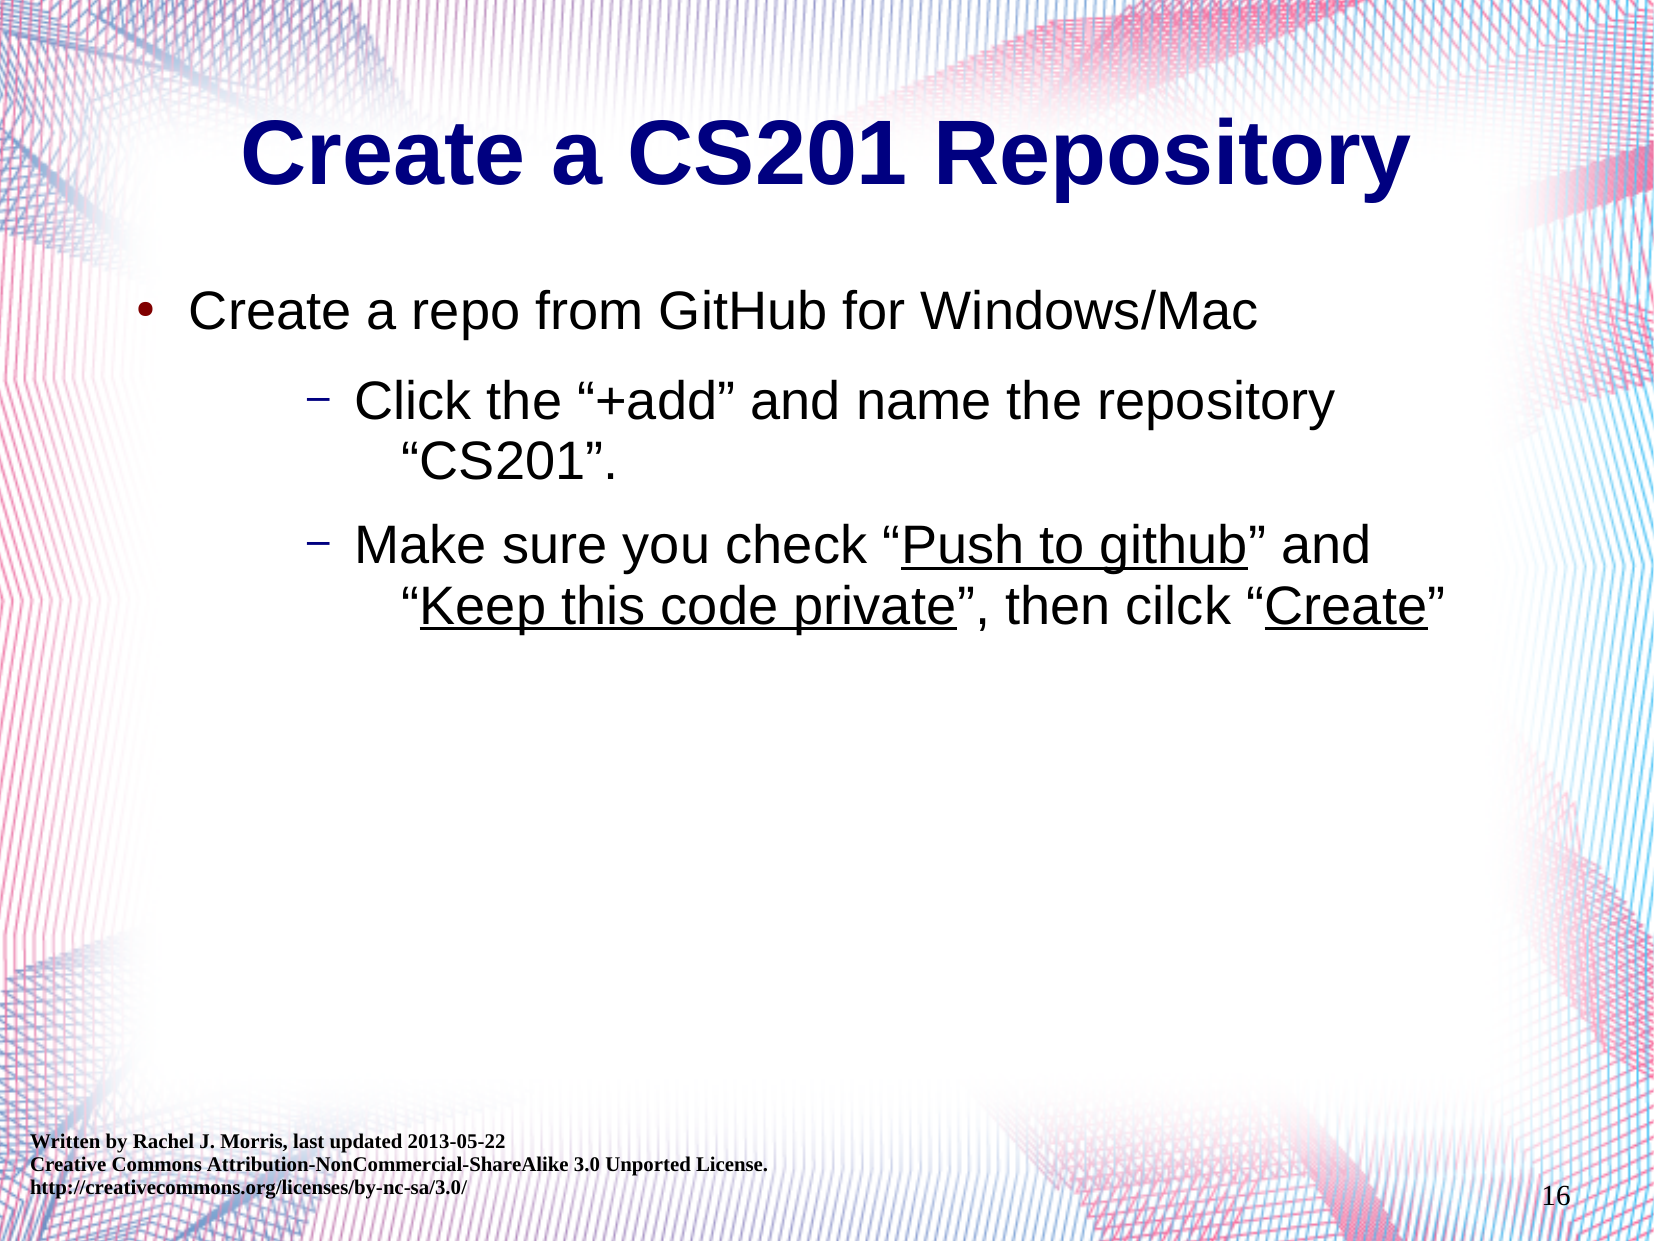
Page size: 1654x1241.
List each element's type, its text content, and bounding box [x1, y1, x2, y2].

title Create a CS201 Repository [82, 49, 1571, 257]
list Create a repo from GitHub for Windows/Mac Click the “+add” and name the repository “CS201”. Make sure you check “Push to github” and “Keep this code private”, then cilck “Create” [118, 280, 1463, 1084]
picture [0, 0, 1654, 1241]
